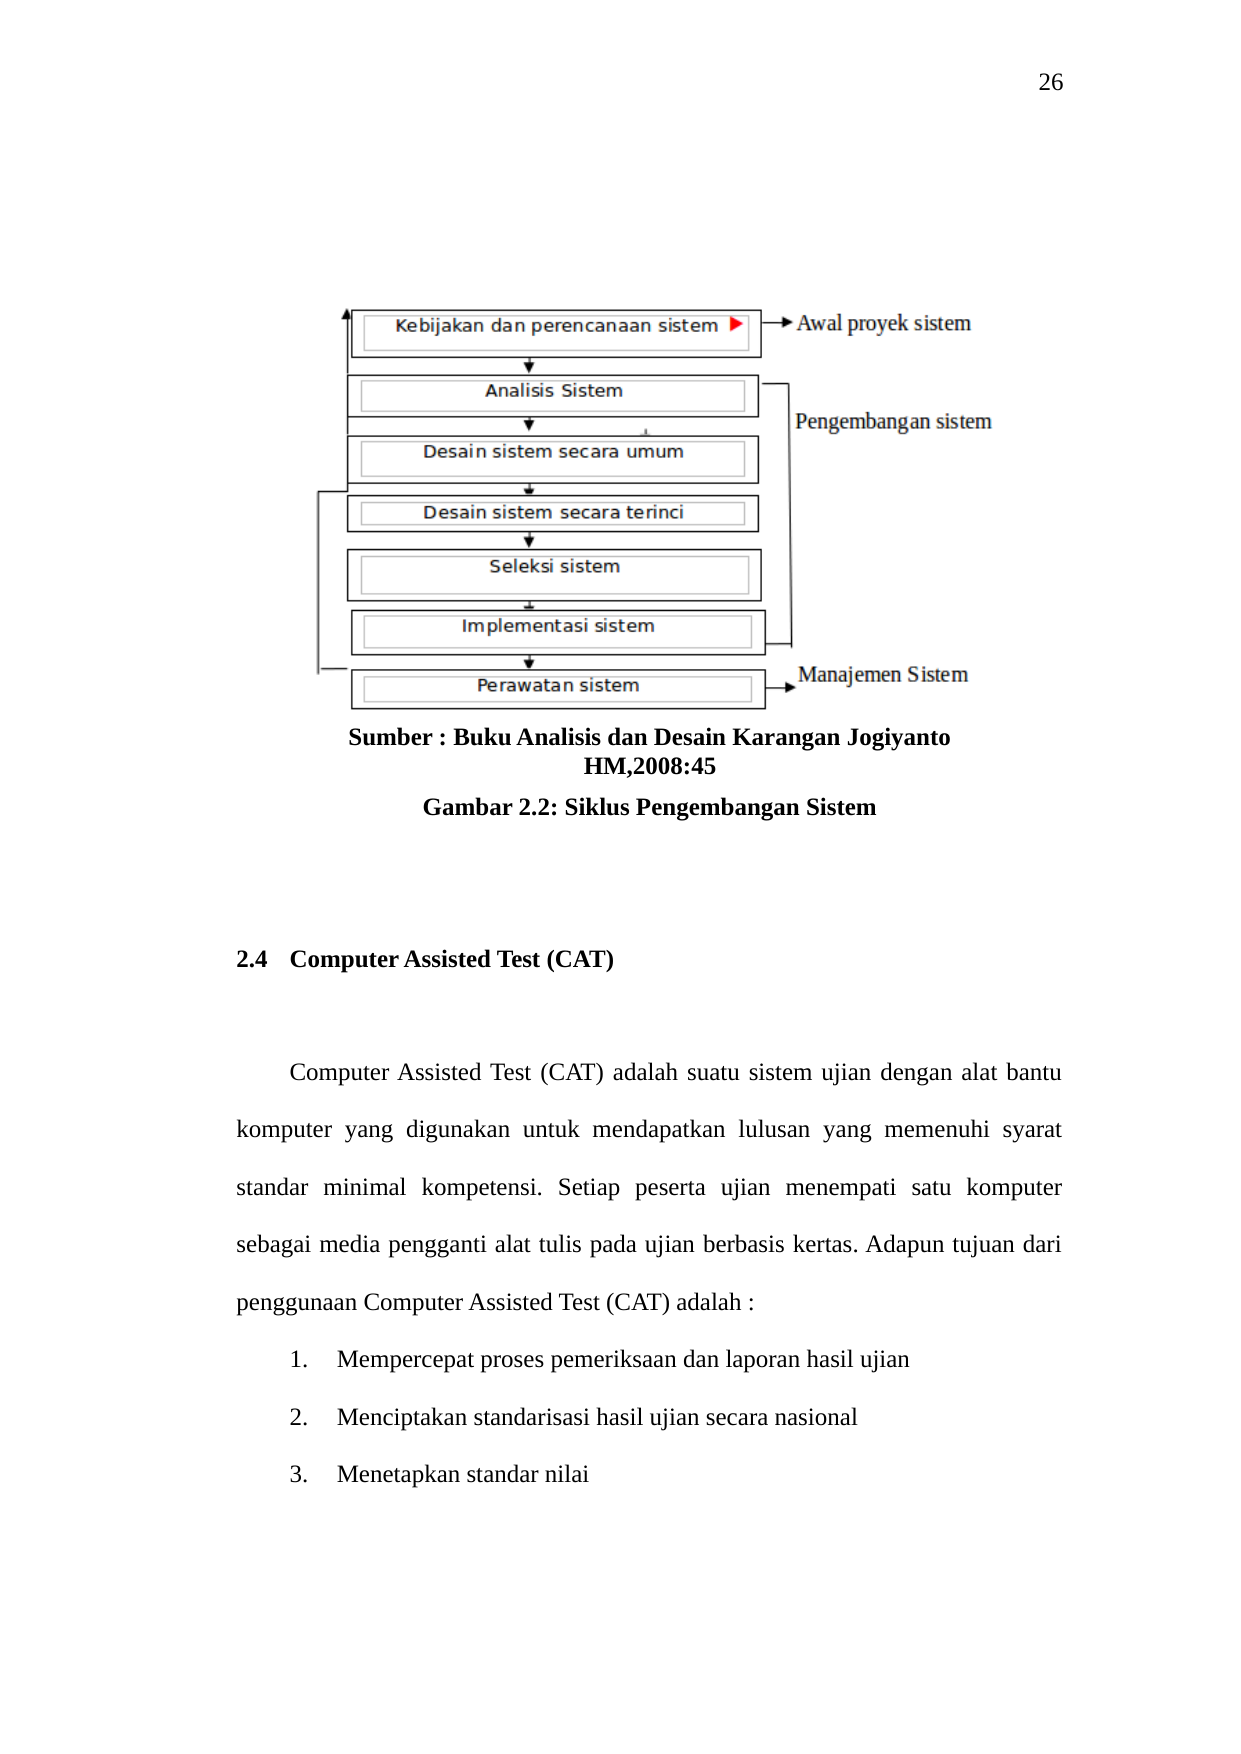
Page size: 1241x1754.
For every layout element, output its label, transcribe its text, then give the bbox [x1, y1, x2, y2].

text Computer Assisted Test (CAT) adalah suatu sistem ujian dengan alat bantu komputer yang digunakan untuk mendapatkan lulusan yang memenuhi syarat standar minimal kompetensi. Setiap peserta ujian menempati satu komputer sebagai media pengganti alat tulis pada ujian berbasis kertas. Adapun tujuan dari penggunaan Computer Assisted Test (CAT) adalah : [236, 1057, 1063, 1316]
list Menciptakan standarisasi hasil ujian secara nasional [289, 1402, 1063, 1431]
list Menetapkan standar nilai [289, 1459, 1063, 1488]
list Mempercepat proses pemeriksaan dan laporan hasil ujian [289, 1344, 1063, 1373]
text Sumber : Buku Analisis dan Desain Karangan Jogiyanto HM,2008:45 [296, 722, 1003, 779]
picture [296, 307, 1004, 722]
text Gambar 2.2: Siklus Pengembangan Sistem [296, 792, 1003, 821]
subtitle 2.4 Computer Assisted Test (CAT) [236, 907, 1063, 982]
